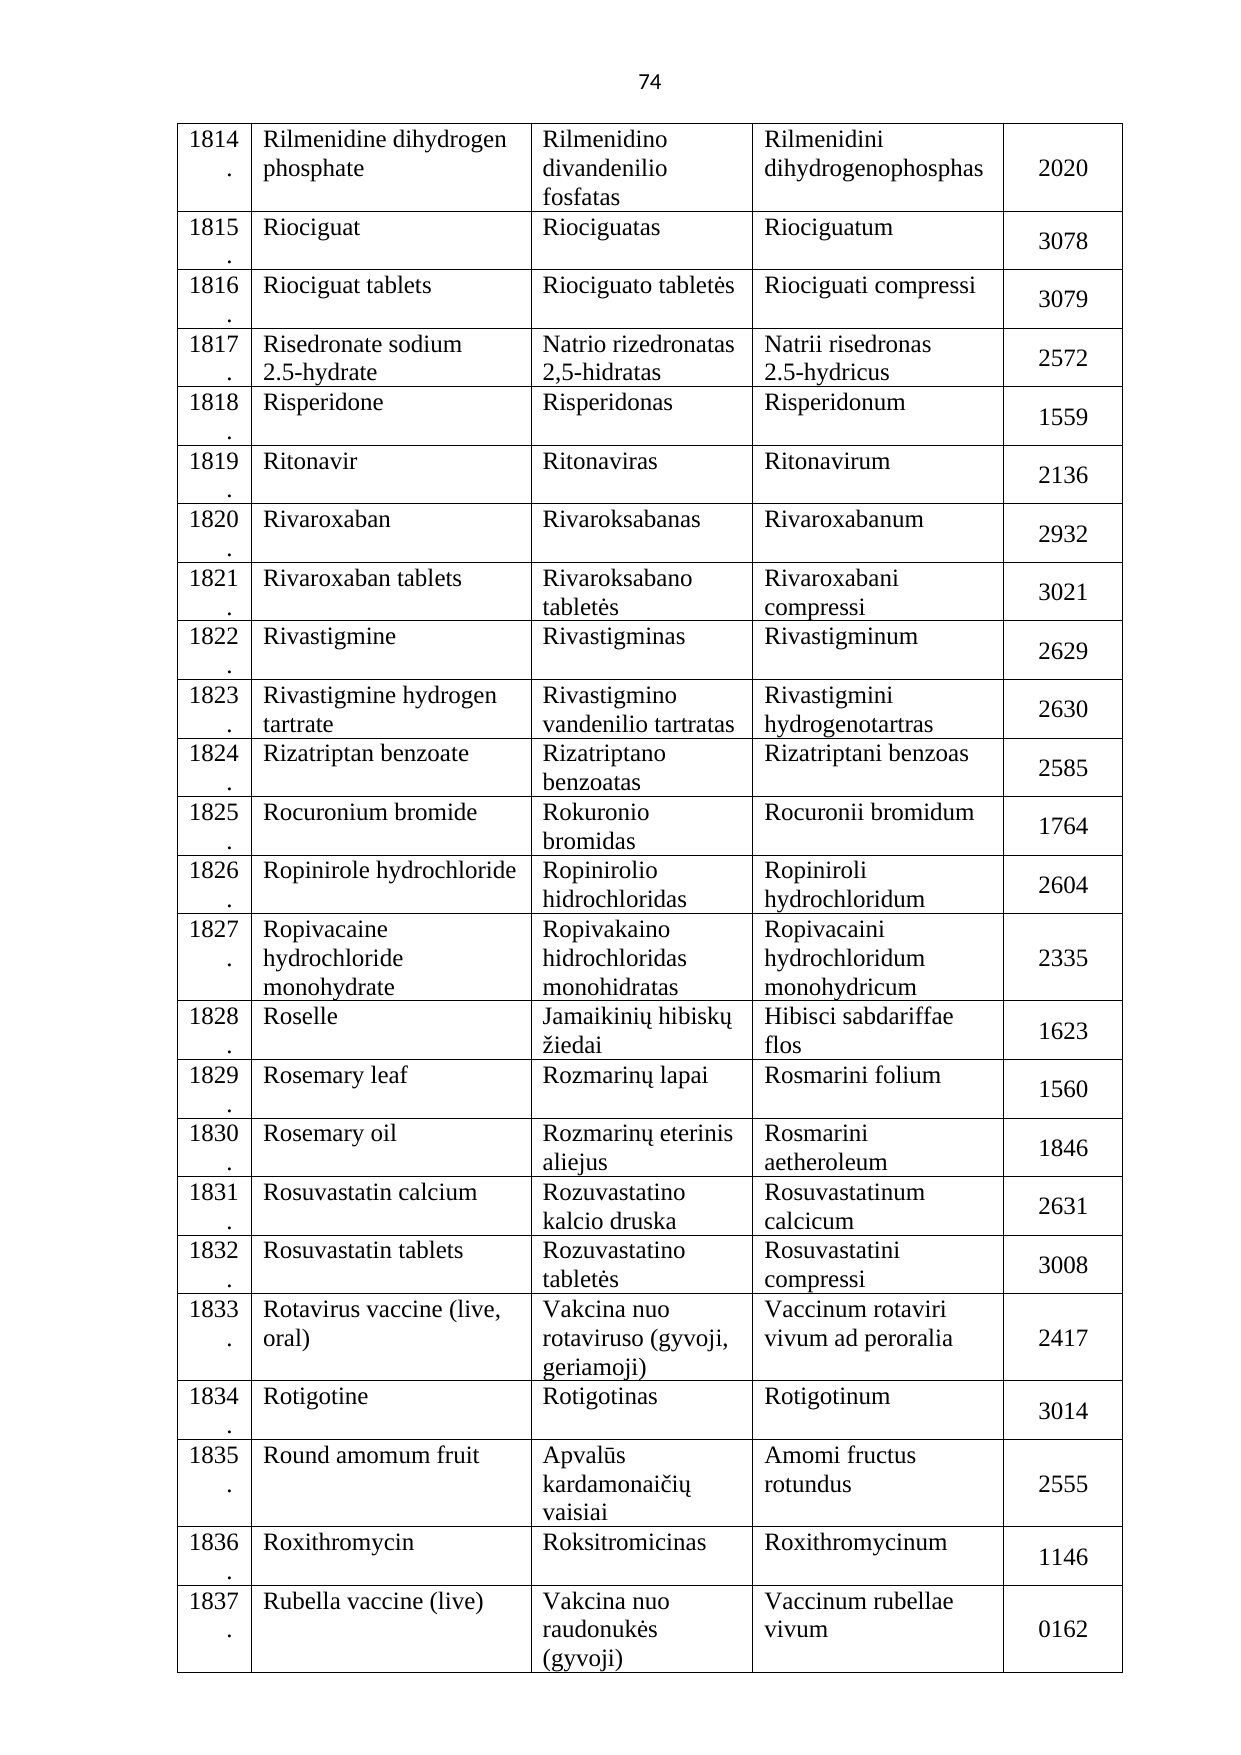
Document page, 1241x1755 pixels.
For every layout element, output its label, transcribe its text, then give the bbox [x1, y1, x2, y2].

table_cell Rivaroxabani compressi [753, 563, 1003, 620]
table_cell Rocuronii bromidum [753, 797, 1003, 854]
table_cell 1829. [178, 1060, 251, 1117]
table_cell 1835. [178, 1440, 251, 1526]
table_cell 3008 [1004, 1236, 1122, 1293]
table_cell Roxithromycin [252, 1527, 531, 1585]
table_cell 2335 [1004, 914, 1122, 1000]
table_cell Rozmarinų lapai [532, 1060, 752, 1117]
table_cell Rosmarini aetheroleum [753, 1119, 1003, 1176]
table_cell Rivastigmine hydrogen tartrate [252, 680, 531, 737]
table_cell 1823. [178, 680, 251, 737]
table_cell Risperidonum [753, 387, 1003, 445]
table_cell Rilmenidini dihydrogenophosphas [753, 124, 1003, 211]
table_cell Rivastigminas [532, 621, 752, 679]
table_cell Rizatriptano benzoatas [532, 739, 752, 796]
table_cell 2932 [1004, 504, 1122, 562]
table_cell Rilmenidine dihydrogen phosphate [252, 124, 531, 211]
table_cell Rosemary oil [252, 1119, 531, 1176]
table_cell 2020 [1004, 124, 1122, 211]
table_cell Ritonavirum [753, 446, 1003, 503]
table_cell Rokuronio bromidas [532, 797, 752, 854]
table_cell Round amomum fruit [252, 1440, 531, 1526]
table_cell 1764 [1004, 797, 1122, 854]
table_cell Rosuvastatinum calcicum [753, 1177, 1003, 1234]
table_cell Rivaroksabanas [532, 504, 752, 562]
table_cell Ritonaviras [532, 446, 752, 503]
table_cell Rivaroxaban [252, 504, 531, 562]
table_cell Riociguatas [532, 212, 752, 269]
table_cell Rivaroxaban tablets [252, 563, 531, 620]
table_cell Rotigotinas [532, 1381, 752, 1439]
table_cell Rubella vaccine (live) [252, 1586, 531, 1672]
table_cell Rizatriptani benzoas [753, 739, 1003, 796]
table_cell Vaccinum rubellae vivum [753, 1586, 1003, 1672]
table_cell 2631 [1004, 1177, 1122, 1234]
table_cell Roksitromicinas [532, 1527, 752, 1585]
table_cell 2629 [1004, 621, 1122, 679]
table_cell Natrii risedronas 2.5‑hydricus [753, 329, 1003, 386]
table_cell 1822. [178, 621, 251, 679]
table_cell Rocuronium bromide [252, 797, 531, 854]
table_cell Ritonavir [252, 446, 531, 503]
table_cell 0162 [1004, 1586, 1122, 1672]
table_cell Rosuvastatini compressi [753, 1236, 1003, 1293]
table_cell 2555 [1004, 1440, 1122, 1526]
table_cell 3078 [1004, 212, 1122, 269]
table_cell 3014 [1004, 1381, 1122, 1439]
table_cell 1824. [178, 739, 251, 796]
table_cell 1836. [178, 1527, 251, 1585]
table_cell 1831. [178, 1177, 251, 1234]
table_cell 1837. [178, 1586, 251, 1672]
table_cell 1817. [178, 329, 251, 386]
table_cell Rivastigmine [252, 621, 531, 679]
table_cell 1623 [1004, 1001, 1122, 1059]
table_cell Ropinirole hydrochloride [252, 856, 531, 913]
table_cell Ropiniroli hydrochloridum [753, 856, 1003, 913]
table_cell Rivastigmini hydrogenotartras [753, 680, 1003, 737]
table_cell 3079 [1004, 270, 1122, 328]
table_cell Rotigotine [252, 1381, 531, 1439]
table_cell Amomi fructus rotundus [753, 1440, 1003, 1526]
table_cell Risperidone [252, 387, 531, 445]
table_cell 2630 [1004, 680, 1122, 737]
table_cell Riociguato tabletės [532, 270, 752, 328]
table_cell Rizatriptan benzoate [252, 739, 531, 796]
table_cell Rotigotinum [753, 1381, 1003, 1439]
table_cell Vaccinum rotaviri vivum ad peroralia [753, 1294, 1003, 1380]
table_cell Vakcina nuo raudonukės (gyvoji) [532, 1586, 752, 1672]
table_cell 1830. [178, 1119, 251, 1176]
table_cell Rivaroxabanum [753, 504, 1003, 562]
table_cell Rotavirus vaccine (live, oral) [252, 1294, 531, 1380]
table_cell Riociguatum [753, 212, 1003, 269]
table_cell 1816. [178, 270, 251, 328]
table_cell 1815. [178, 212, 251, 269]
table_cell 1821. [178, 563, 251, 620]
table_cell 1820. [178, 504, 251, 562]
table_cell Rosuvastatin calcium [252, 1177, 531, 1234]
table_cell Apvalūs kardamonaičių vaisiai [532, 1440, 752, 1526]
table_cell 1559 [1004, 387, 1122, 445]
table_cell Rivastigminum [753, 621, 1003, 679]
table_cell Riociguat [252, 212, 531, 269]
table_cell Rozuvastatino kalcio druska [532, 1177, 752, 1234]
table_cell 2604 [1004, 856, 1122, 913]
table_cell 2585 [1004, 739, 1122, 796]
table_cell Ropinirolio hidrochloridas [532, 856, 752, 913]
table_cell Rivaroksabano tabletės [532, 563, 752, 620]
table_cell Rosemary leaf [252, 1060, 531, 1117]
table_cell 2136 [1004, 446, 1122, 503]
table_cell Hibisci sabdariffae flos [753, 1001, 1003, 1059]
table_cell 1814. [178, 124, 251, 211]
table_cell Risperidonas [532, 387, 752, 445]
table_cell 3021 [1004, 563, 1122, 620]
table_cell Risedronate sodium 2.5‑hydrate [252, 329, 531, 386]
table_cell Vakcina nuo rotaviruso (gyvoji, geriamoji) [532, 1294, 752, 1380]
table_cell Rozuvastatino tabletės [532, 1236, 752, 1293]
table_cell 2572 [1004, 329, 1122, 386]
table_cell Rosmarini folium [753, 1060, 1003, 1117]
table_cell Rozmarinų eterinis aliejus [532, 1119, 752, 1176]
table_cell 1560 [1004, 1060, 1122, 1117]
table_cell 1832. [178, 1236, 251, 1293]
table_cell 1819. [178, 446, 251, 503]
table_cell Rivastigmino vandenilio tartratas [532, 680, 752, 737]
table_cell 1827. [178, 914, 251, 1000]
table_cell 1818. [178, 387, 251, 445]
table_cell 1834. [178, 1381, 251, 1439]
table_cell 2417 [1004, 1294, 1122, 1380]
table_cell Rilmenidino divandenilio fosfatas [532, 124, 752, 211]
table_cell Ropivacaine hydrochloride monohydrate [252, 914, 531, 1000]
table_cell Ropivacaini hydrochloridum monohydricum [753, 914, 1003, 1000]
table_cell 1826. [178, 856, 251, 913]
table_cell Rosuvastatin tablets [252, 1236, 531, 1293]
table_cell Riociguat tablets [252, 270, 531, 328]
table_cell 1828. [178, 1001, 251, 1059]
table_cell Ropivakaino hidrochloridas monohidratas [532, 914, 752, 1000]
table_cell Roxithromycinum [753, 1527, 1003, 1585]
table_cell 1825. [178, 797, 251, 854]
table_cell Riociguati compressi [753, 270, 1003, 328]
table_cell 1146 [1004, 1527, 1122, 1585]
table_cell Natrio rizedronatas 2,5‑hidratas [532, 329, 752, 386]
table_cell 1846 [1004, 1119, 1122, 1176]
table_cell Roselle [252, 1001, 531, 1059]
table_cell 1833. [178, 1294, 251, 1380]
table_cell Jamaikinių hibiskų žiedai [532, 1001, 752, 1059]
